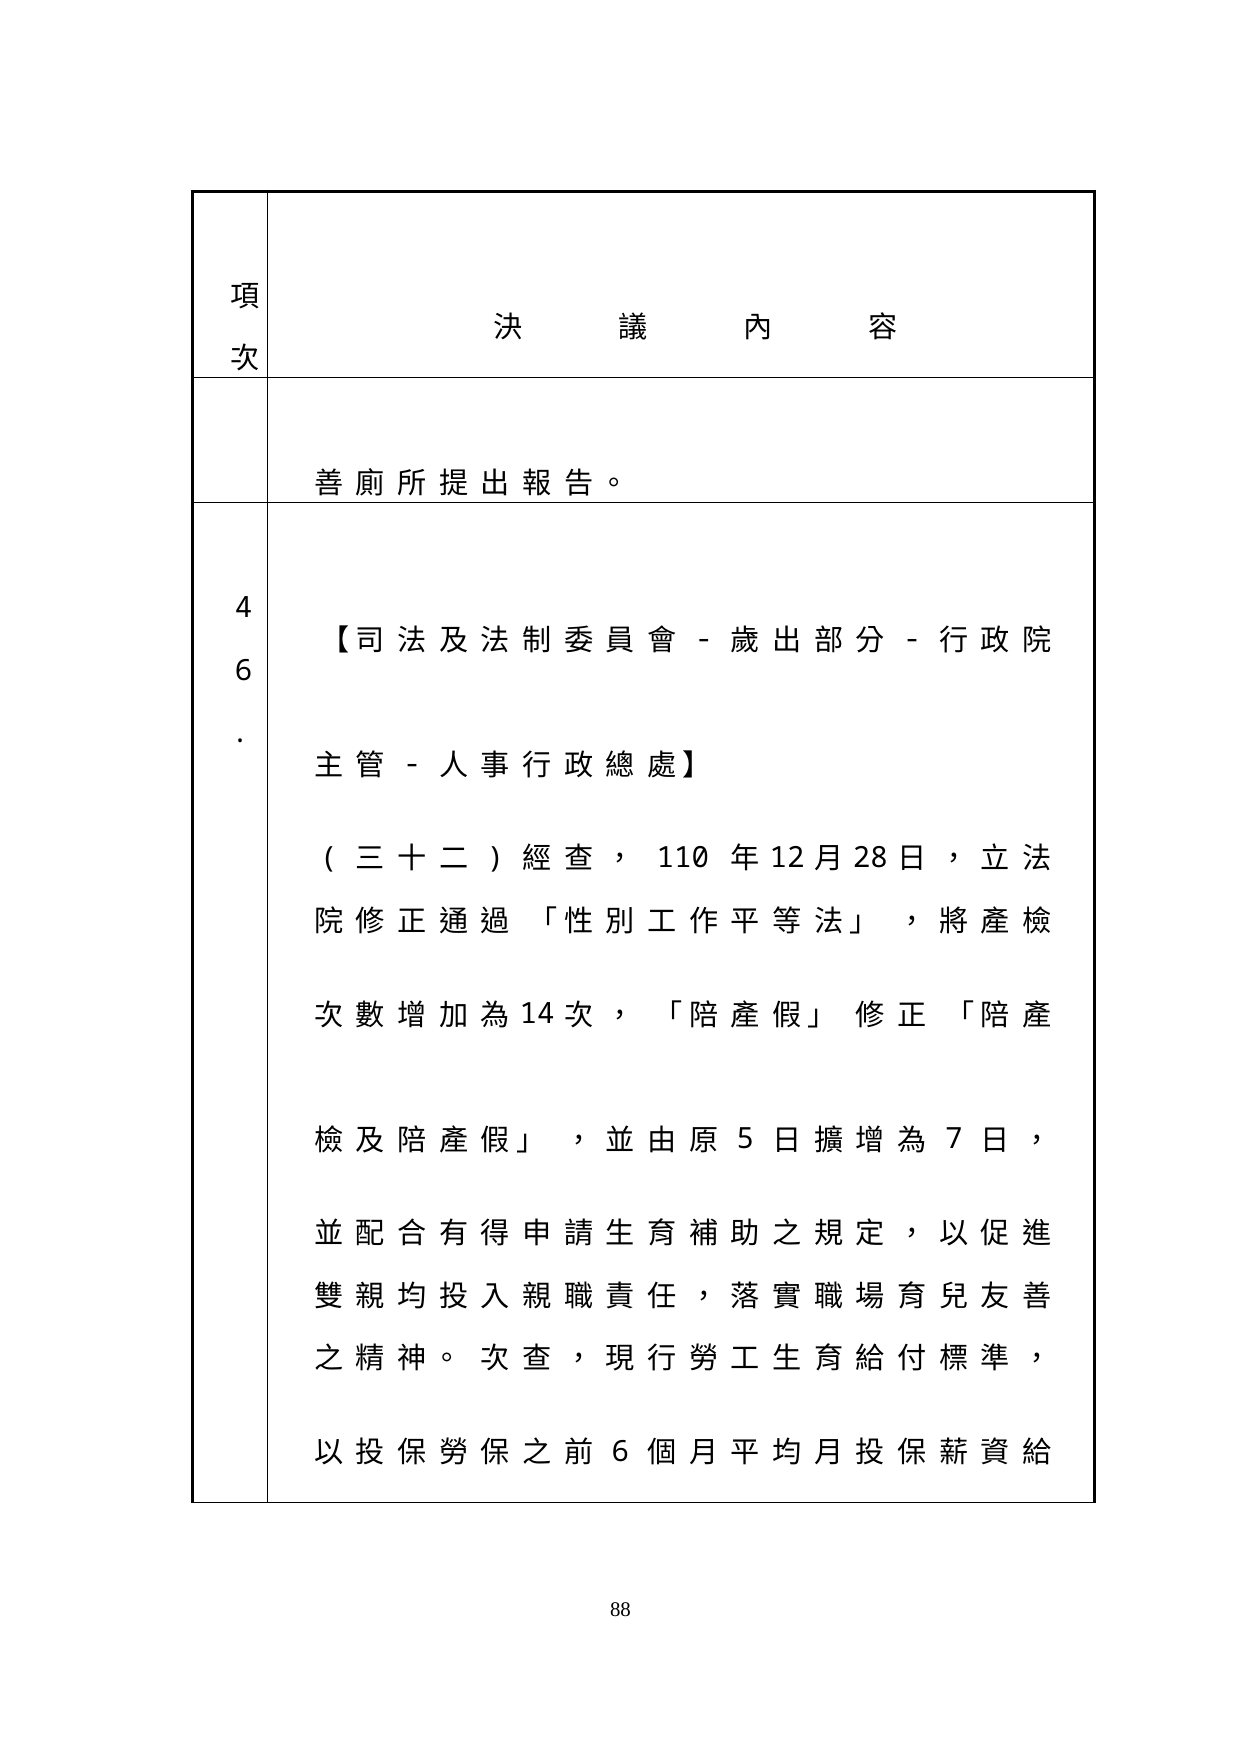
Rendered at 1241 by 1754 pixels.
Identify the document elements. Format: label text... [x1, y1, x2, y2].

table_cell 【司法及法制委員會-歲出部分-行政院主管-人事行政總處】 (三十二)經查，110年12月28日，立法院修正通過「性別工作平等法」，將產檢次數增加為14次，「陪產假」修正「陪產檢及陪產假」，並由原5日擴增為7日，並配合有得申請生育補助之規定，以促進雙親均投入親職責任，落實職場育兒友善之精神。次查，現行勞工生育給付標準，以投保勞保之前6個月平均月投保薪資給 [268, 503, 1093, 1502]
table_header 項次 [194, 193, 267, 377]
table_header 決 議 內 容 [268, 193, 1093, 377]
table_cell 善廁所提出報告。 [268, 378, 1093, 502]
table_cell [194, 378, 267, 502]
table_cell 46. [194, 503, 267, 1502]
